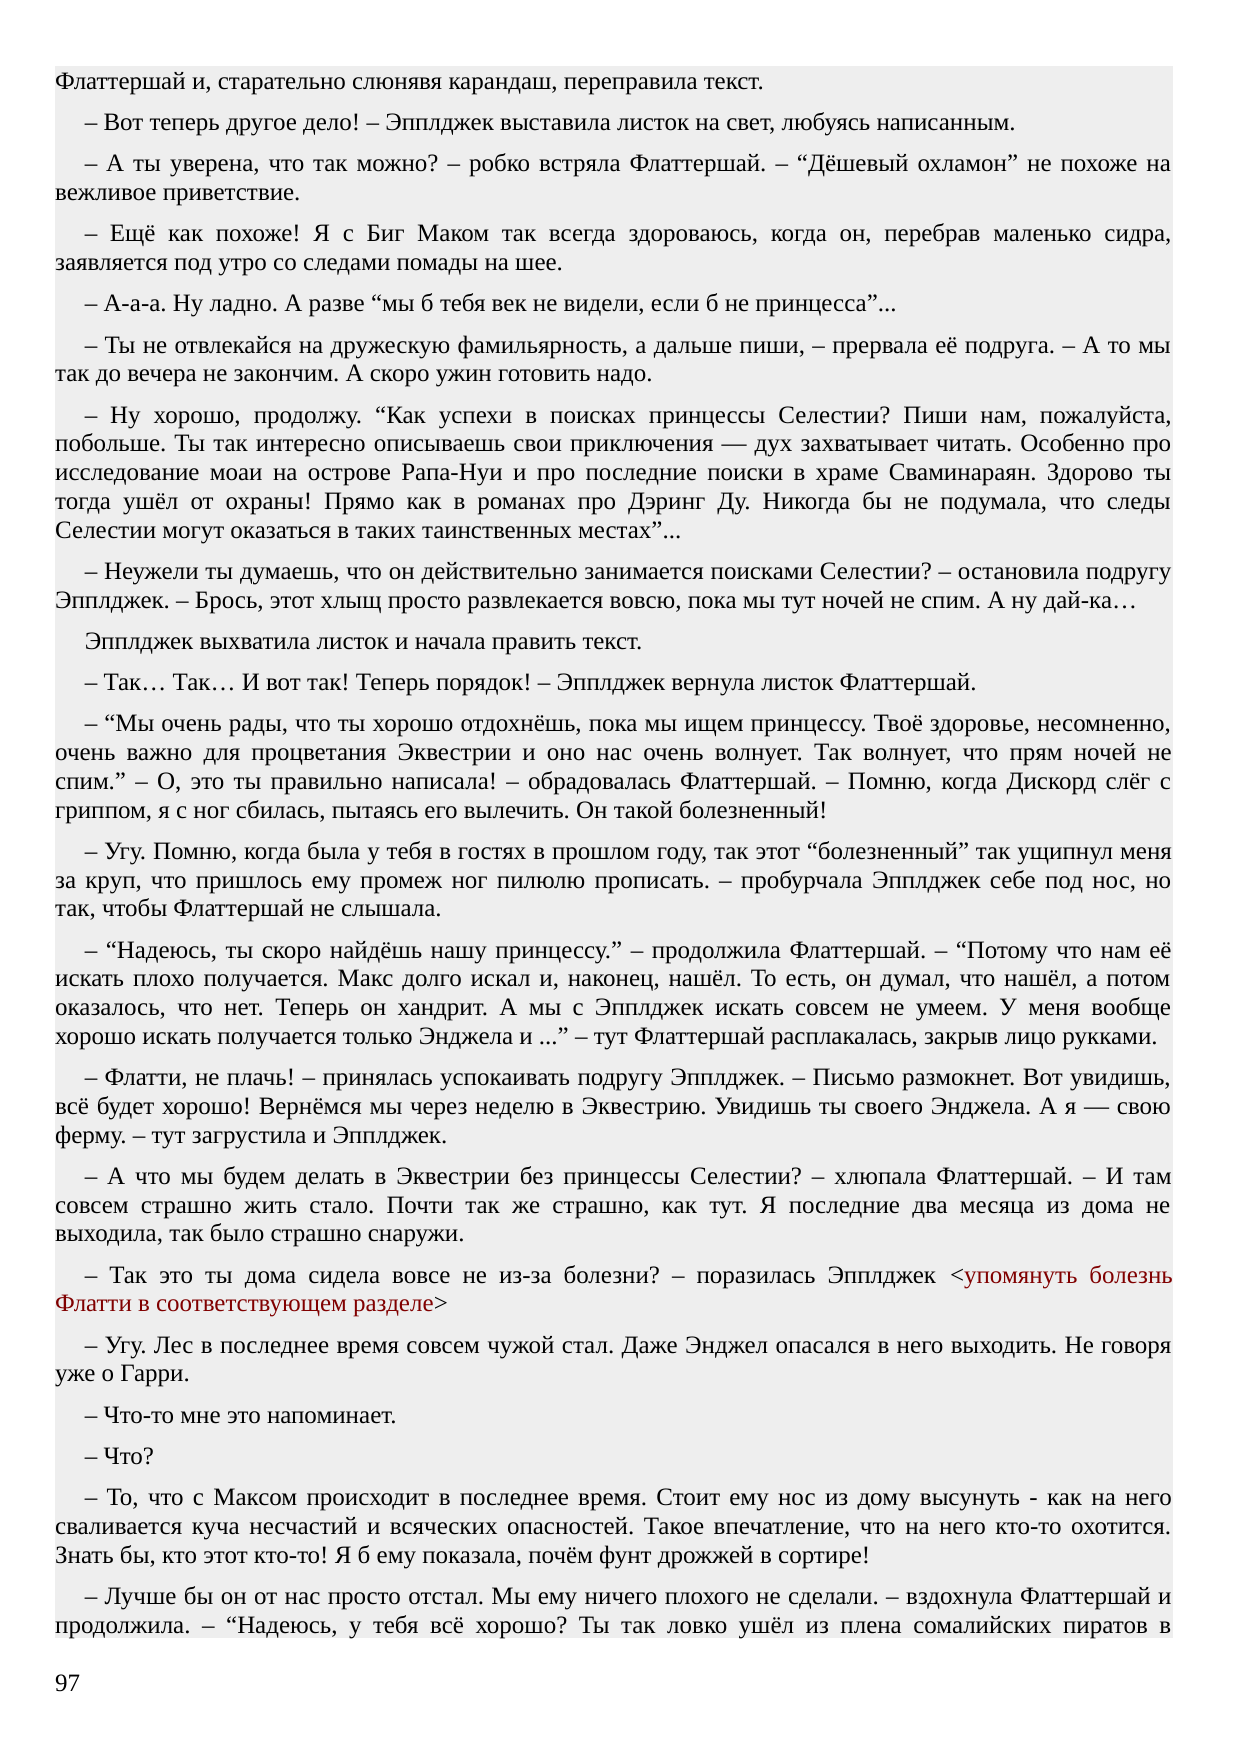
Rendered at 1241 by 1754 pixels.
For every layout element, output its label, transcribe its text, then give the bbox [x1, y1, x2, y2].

text – Флатти, не плачь! – принялась успокаивать подругу Эпплджек. – Письмо размокнет. Вот увидишь, всё будет хорошо! Вернёмся мы через неделю в Эквестрию. Увидишь ты своего Энджела. А я — свою ферму. – тут загрустила и Эпплджек. [55, 1062, 1173, 1148]
text – Вот теперь другое дело! – Эпплджек выставила листок на свет, любуясь написанным. [55, 107, 1173, 136]
text Эпплджек выхватила листок и начала править текст. [55, 626, 1173, 655]
text – А что мы будем делать в Эквестрии без принцессы Селестии? – хлюпала Флаттершай. – И там совсем страшно жить стало. Почти так же страшно, как тут. Я последние два месяца из дома не выходила, так было страшно снаружи. [55, 1161, 1173, 1247]
text – Лучше бы он от нас просто отстал. Мы ему ничего плохого не сделали. – вздохнула Флаттершай и продолжила. – “Надеюсь, у тебя всё хорошо? Ты так ловко ушёл из плена сомалийских пиратов в [55, 1581, 1173, 1638]
text Флаттершай и, старательно слюнявя карандаш, переправила текст. [55, 66, 1173, 95]
text – “Мы очень рады, что ты хорошо отдохнёшь, пока мы ищем принцессу. Твоё здоровье, несомненно, очень важно для процветания Эквестрии и оно нас очень волнует. Так волнует, что прям ночей не спим.” – О, это ты правильно написала! – обрадовалась Флаттершай. – Помню, когда Дискорд слёг с гриппом, я с ног сбилась, пытаясь его вылечить. Он такой болезненный! [55, 708, 1173, 823]
text – Угу. Помню, когда была у тебя в гостях в прошлом году, так этот “болезненный” так ущипнул меня за круп, что пришлось ему промеж ног пилюлю прописать. – пробурчала Эпплджек себе под нос, но так, чтобы Флаттершай не слышала. [55, 836, 1173, 922]
text – Так это ты дома сидела вовсе не из-за болезни? – поразилась Эпплджек <упомянуть болезнь Флатти в соответствующем разделе> [55, 1260, 1173, 1317]
text – А ты уверена, что так можно? – робко встряла Флаттершай. – “Дёшевый охламон” не похоже на вежливое приветствие. [55, 148, 1173, 206]
text – Ну хорошо, продолжу. “Как успехи в поисках принцессы Селестии? Пиши нам, пожалуйста, побольше. Ты так интересно описываешь свои приключения — дух захватывает читать. Особенно про исследование моаи на острове Рапа-Нуи и про последние поиски в храме Сваминараян. Здорово ты тогда ушёл от охраны! Прямо как в романах про Дэринг Ду. Никогда бы не подумала, что следы Селестии могут оказаться в таких таинственных местах”... [55, 400, 1173, 543]
text – Неужели ты думаешь, что он действительно занимается поисками Селестии? – остановила подругу Эпплджек. – Брось, этот хлыщ просто развлекается вовсю, пока мы тут ночей не спим. А ну дай-ка… [55, 556, 1173, 613]
text – Что? [55, 1441, 1173, 1470]
text – Ты не отвлекайся на дружескую фамильярность, а дальше пиши, – прервала её подруга. – А то мы так до вечера не закончим. А скоро ужин готовить надо. [55, 330, 1173, 387]
text – То, что с Максом происходит в последнее время. Стоит ему нос из дому высунуть - как на него сваливается куча несчастий и всяческих опасностей. Такое впечатление, что на него кто-то охотится. Знать бы, кто этот кто-то! Я б ему показала, почём фунт дрожжей в сортире! [55, 1482, 1173, 1568]
text – Угу. Лес в последнее время совсем чужой стал. Даже Энджел опасался в него выходить. Не говоря уже о Гарри. [55, 1330, 1173, 1387]
text – Что-то мне это напоминает. [55, 1400, 1173, 1428]
text – А-а-а. Ну ладно. А разве “мы б тебя век не видели, если б не принцесса”... [55, 288, 1173, 317]
text – “Надеюсь, ты скоро найдёшь нашу принцессу.” – продолжила Флаттершай. – “Потому что нам её искать плохо получается. Макс долго искал и, наконец, нашёл. То есть, он думал, что нашёл, а потом оказалось, что нет. Теперь он хандрит. А мы с Эпплджек искать совсем не умеем. У меня вообще хорошо искать получается только Энджела и ...” – тут Флаттершай расплакалась, закрыв лицо рукками. [55, 935, 1173, 1050]
text – Так… Так… И вот так! Теперь порядок! – Эпплджек вернула листок Флаттершай. [55, 667, 1173, 696]
text – Ещё как похоже! Я с Биг Маком так всегда здороваюсь, когда он, перебрав маленько сидра, заявляется под утро со следами помады на шее. [55, 218, 1173, 276]
